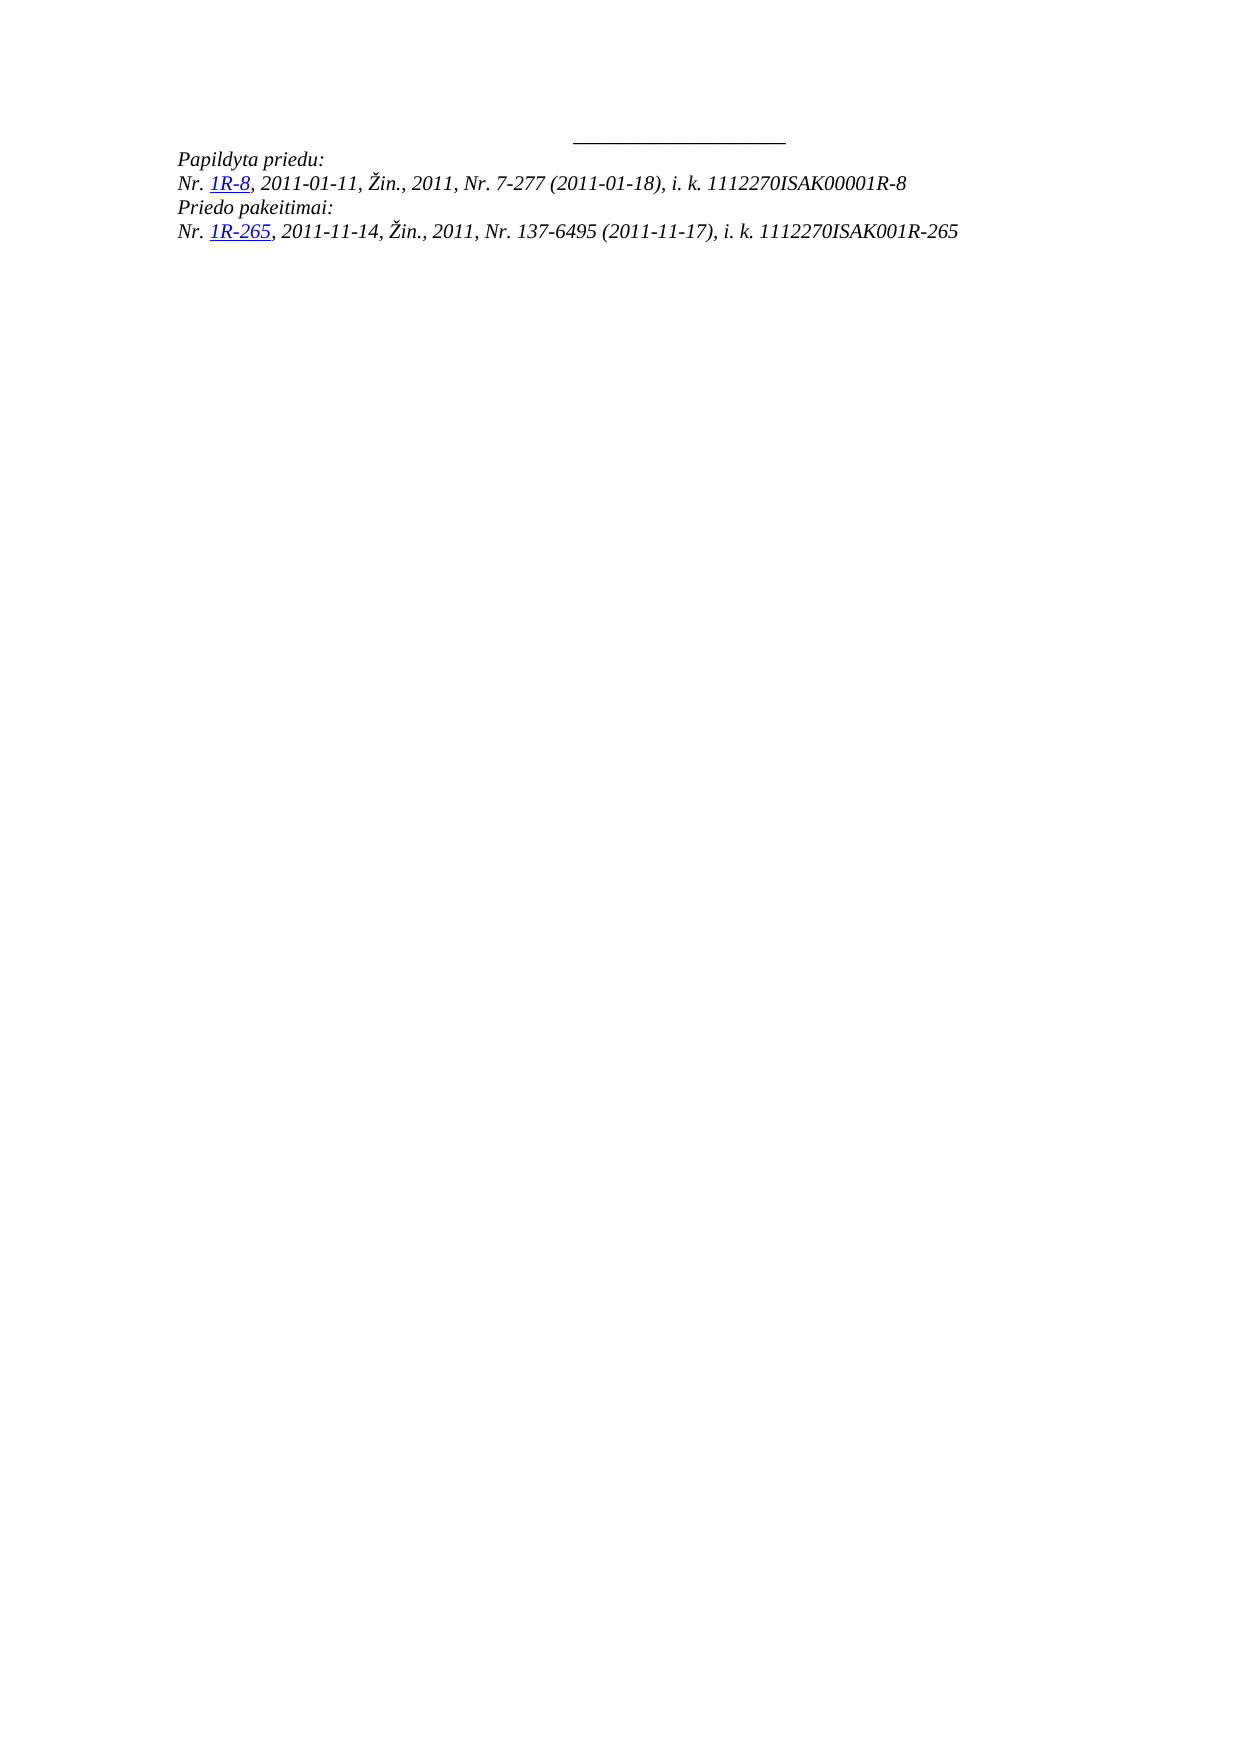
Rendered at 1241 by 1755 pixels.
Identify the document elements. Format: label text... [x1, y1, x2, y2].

text Nr. 1R-8, 2011-01-11, Žin., 2011, Nr. 7-277 (2011-01-18), i. k. 1112270ISAK00001R-8 [177, 171, 1181, 195]
text Nr. 1R-265, 2011-11-14, Žin., 2011, Nr. 137-6495 (2011-11-17), i. k. 1112270ISAK001R-265 [177, 219, 1181, 243]
text _________________ [177, 118, 1181, 147]
text Priedo pakeitimai: [177, 195, 1181, 219]
text Papildyta priedu: [177, 147, 1181, 171]
